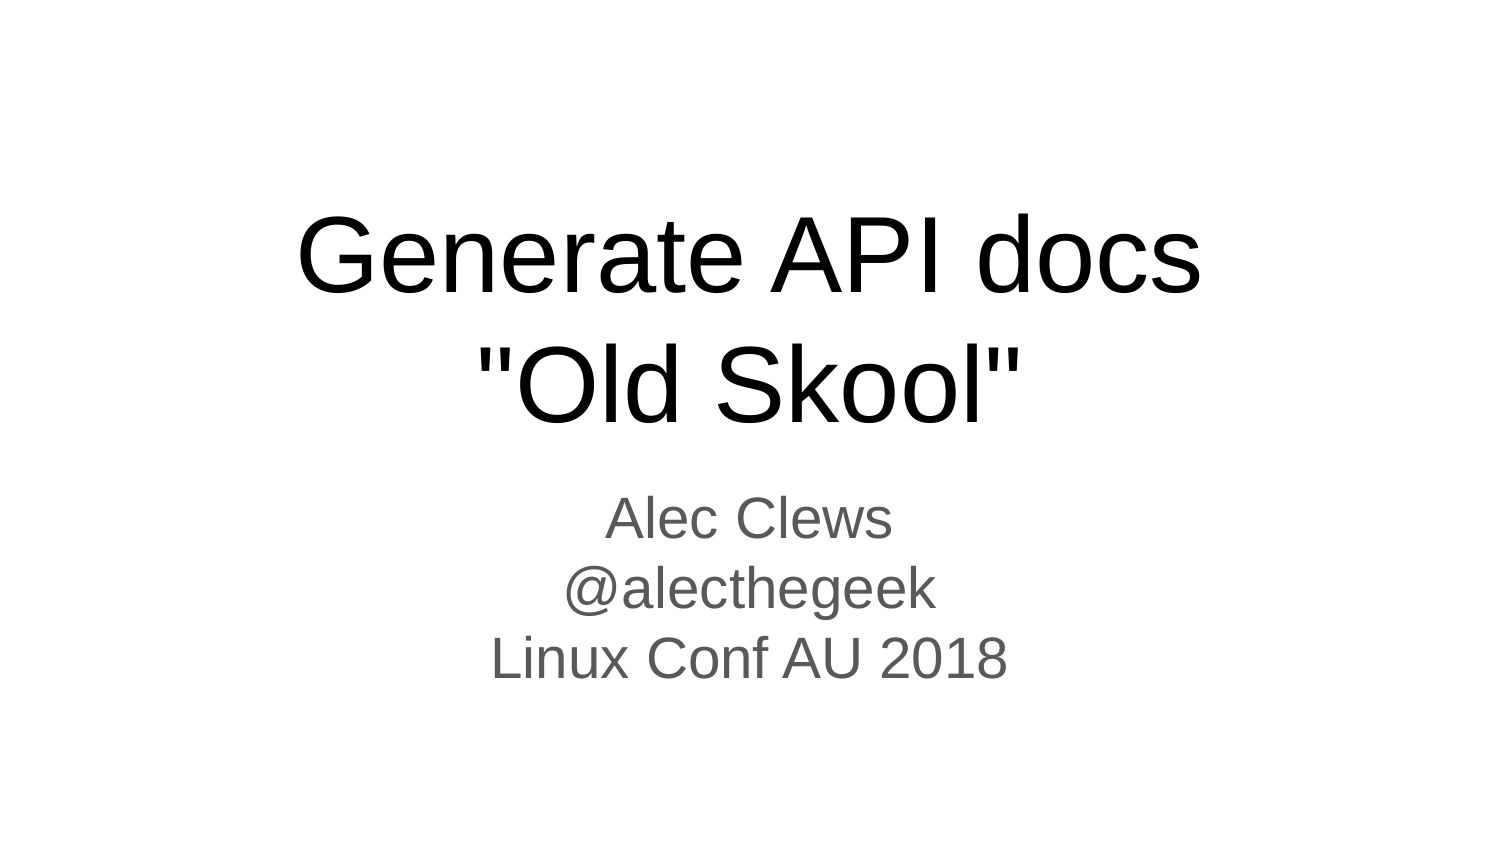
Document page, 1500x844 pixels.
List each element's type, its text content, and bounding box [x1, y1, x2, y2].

title Generate API docs "Old Skool" [51, 122, 1449, 459]
subtitle Alec Clews @alecthegeek Linux Conf AU 2018 [51, 464, 1449, 595]
